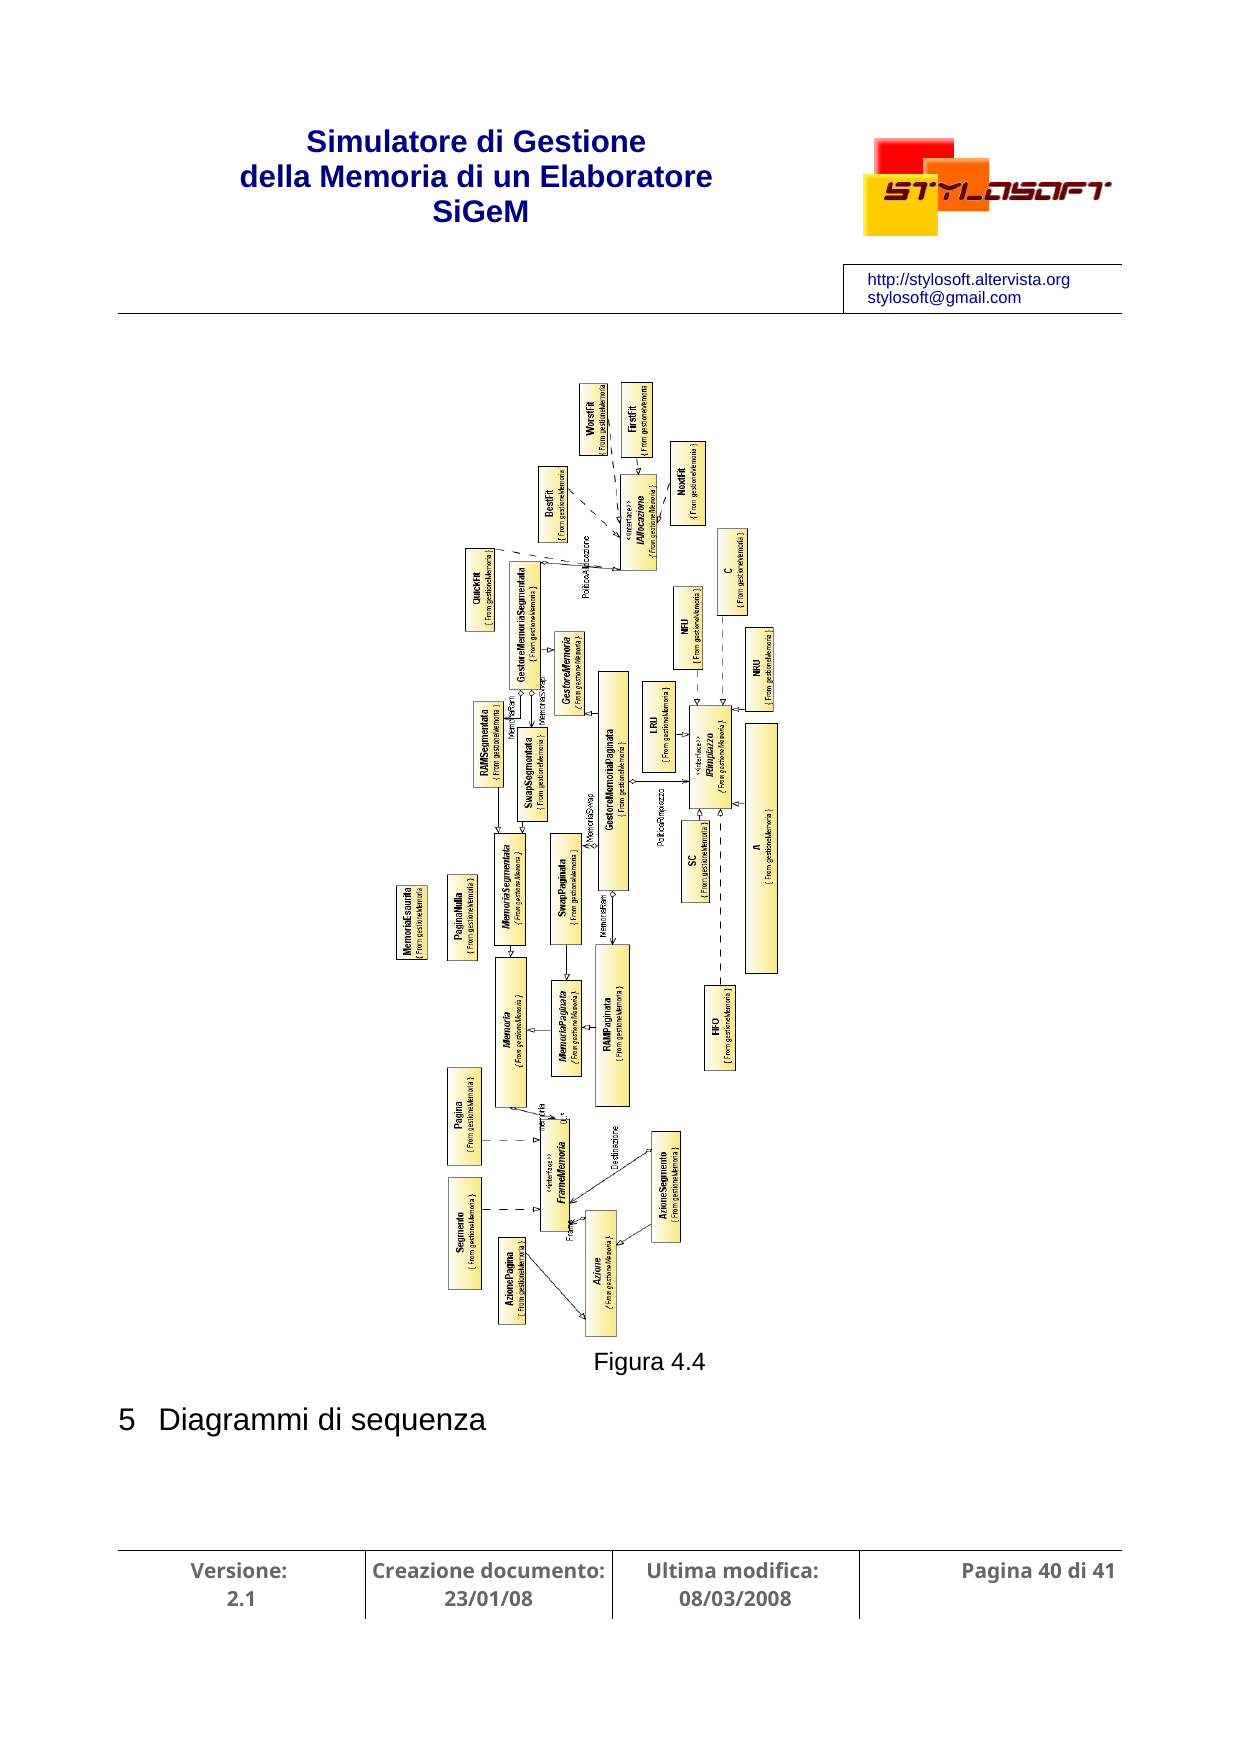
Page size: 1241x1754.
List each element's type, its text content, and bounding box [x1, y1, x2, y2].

picture [848, 123, 1117, 247]
subtitle Diagrammi di sequenza [118, 1402, 1122, 1437]
text Figura 4.4 [136, 1348, 1104, 1375]
picture [382, 372, 789, 1348]
